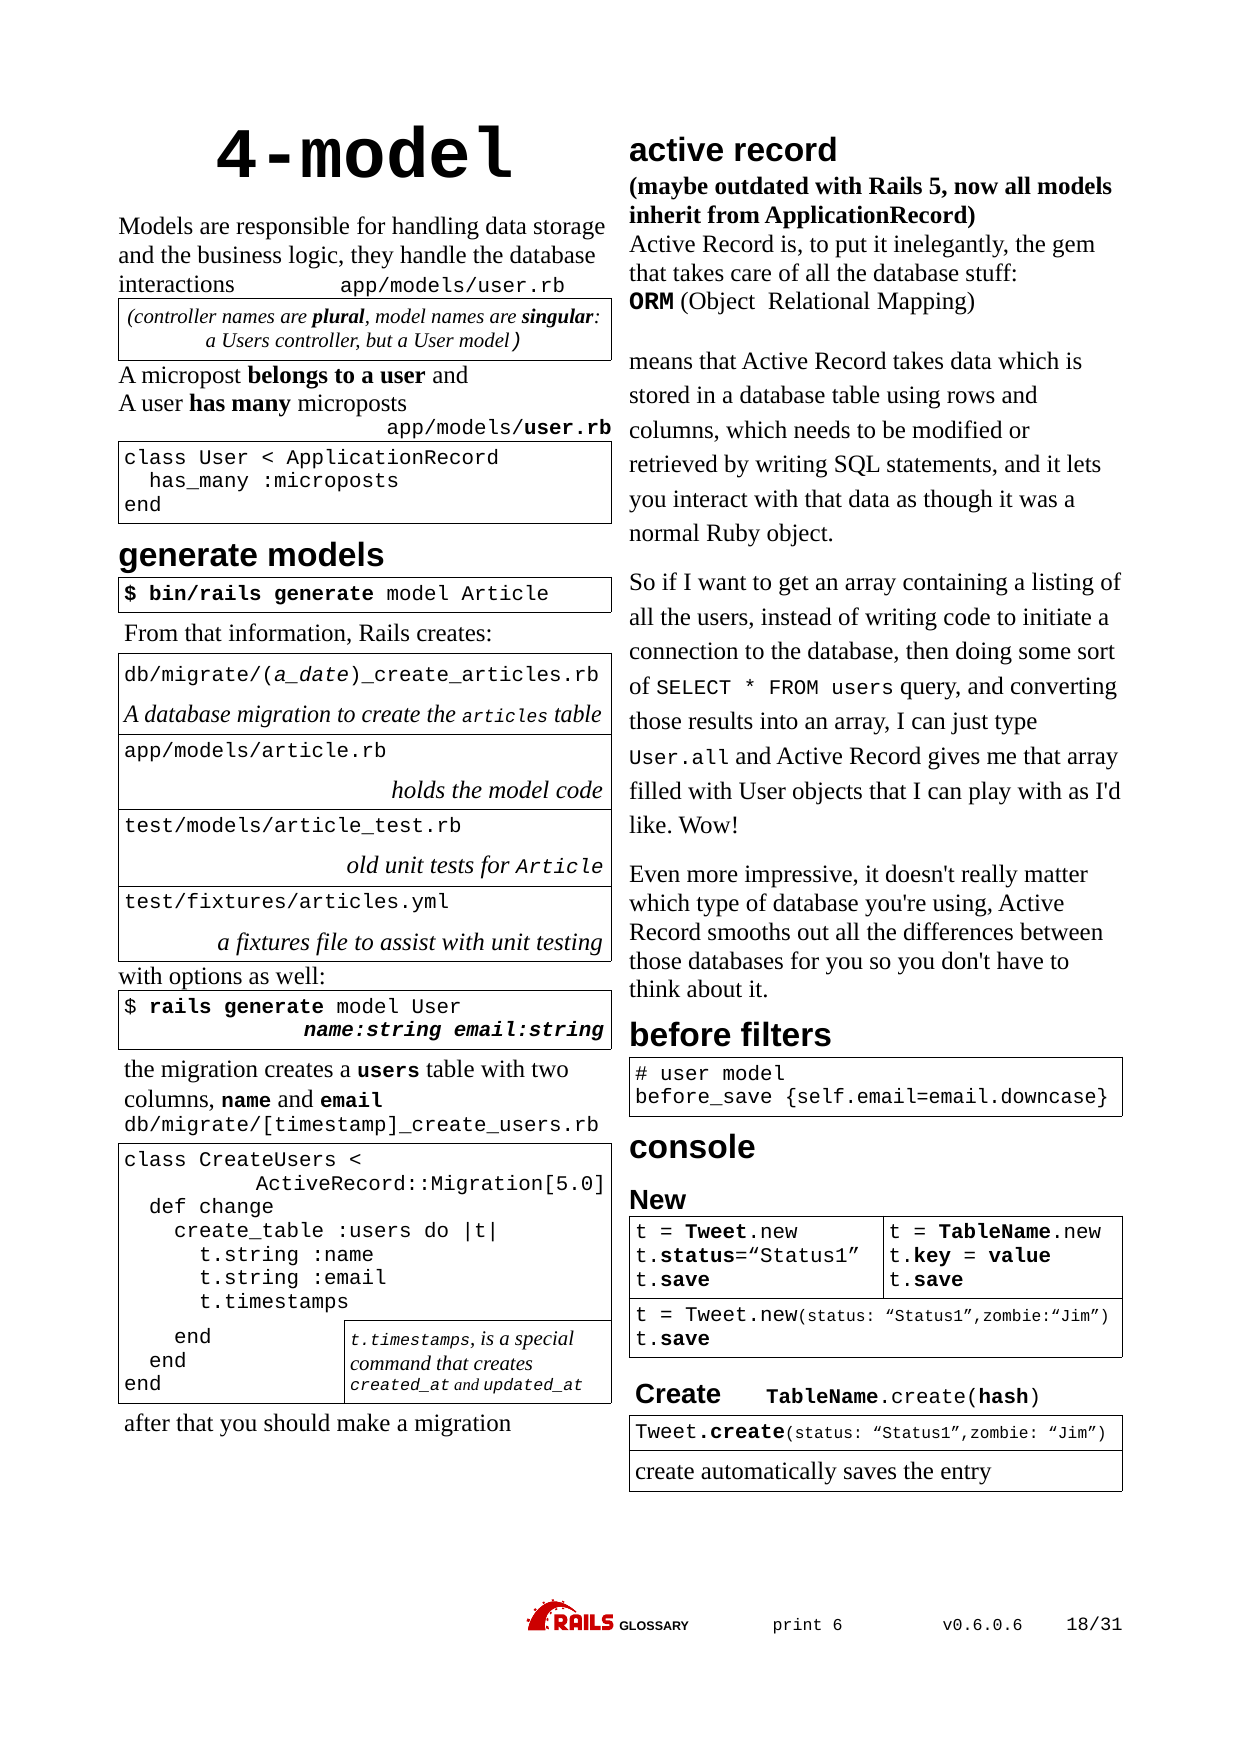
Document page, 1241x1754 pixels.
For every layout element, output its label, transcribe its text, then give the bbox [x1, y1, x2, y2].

text (maybe outdated with Rails 5, now all models inherit from ApplicationRecord) [629, 171, 1122, 229]
table_cell a fixtures file to assist with unit testing [119, 921, 611, 961]
subtitle active record [629, 130, 1122, 168]
text with options as well: [118, 962, 611, 990]
table_cell old unit tests for Article [119, 845, 611, 886]
table_cell end end end [119, 1320, 344, 1403]
table_cell db/migrate/(a_date)_create_articles.rb [119, 654, 611, 693]
table_header $ rails generate model User name:string email:string [119, 991, 611, 1049]
table_header class User < ApplicationRecord has_many :microposts end [119, 442, 611, 523]
table_cell after that you should make a migration [118, 1404, 611, 1443]
text Even more impressive, it doesn't really matter which type of database you're using, Active Record smooths out all the differences between those databases for you so you don't have to think about it. [629, 859, 1122, 1003]
text means that Active Record takes data which is stored in a database table using rows and columns, which needs to be modified or retrieved by writing SQL statements, and it lets you interact with that data as though it was a normal Ruby object. [629, 346, 1122, 547]
table_header t = TableName.new t.key = value t.save [884, 1217, 1122, 1298]
text A user has many microposts [118, 388, 611, 417]
text So if I want to get an array containing a listing of all the users, instead of writing code to initiate a connection to the database, then doing some sort of SELECT * FROM users query, and converting those results into an array, I can just type User.all and Active Record gives me that array filled with User objects that I can play with as I'd like. Wow! [629, 567, 1122, 839]
table_cell app/models/article.rb [119, 735, 611, 769]
subtitle before filters [629, 1015, 1122, 1054]
table_cell create automatically saves the entry [630, 1451, 1122, 1491]
table_cell A database migration to create the articles table [119, 694, 611, 734]
table_cell TableName.create(hash) [760, 1358, 1122, 1415]
subtitle console [629, 1127, 1122, 1166]
table_cell t = Tweet.new(status: “Status1”,zombie:“Jim”) t.save [630, 1299, 1122, 1357]
table_cell t.timestamps, is a special command that creates created_at and updated_at [345, 1321, 611, 1403]
table_cell the migration creates a users table with two columns, name and email db/migrate/[timestamp]_create_users.rb [118, 1050, 611, 1143]
table_header (controller names are plural, model names are singular: a Users controller, but a User model) [119, 299, 611, 359]
subtitle New [629, 1184, 1122, 1216]
table_cell test/fixtures/articles.yml [119, 887, 611, 921]
table_cell Tweet.create(status: “Status1”,zombie: “Jim”) [630, 1416, 1122, 1450]
text A micropost belongs to a user and [118, 361, 611, 388]
subtitle generate models [118, 535, 611, 574]
text Models are responsible for handling data storage and the business logic, they handle the database interactions app/models/user.rb [118, 211, 611, 298]
text Active Record is, to put it inelegantly, the gem that takes care of all the database stuff: [629, 229, 1122, 286]
table_cell Create [629, 1358, 760, 1415]
table_header # user model before_save {self.email=email.downcase} [630, 1058, 1122, 1116]
table_header From that information, Rails creates: [118, 613, 611, 652]
table_header t = Tweet.new t.status=“Status1” t.save [630, 1217, 883, 1298]
subtitle 4-model [118, 118, 611, 199]
table_cell test/models/article_test.rb [119, 810, 611, 844]
text app/models/user.rb [118, 417, 611, 441]
table_cell class CreateUsers < ActiveRecord::Migration[5.0] def change create_table :users do |t| t.string :name t.string :email t.timestamps [119, 1144, 611, 1320]
table_cell holds the model code [119, 769, 611, 809]
text ORM (Object Relational Mapping) [629, 286, 1122, 317]
table_header $ bin/rails generate model Article [119, 578, 611, 612]
